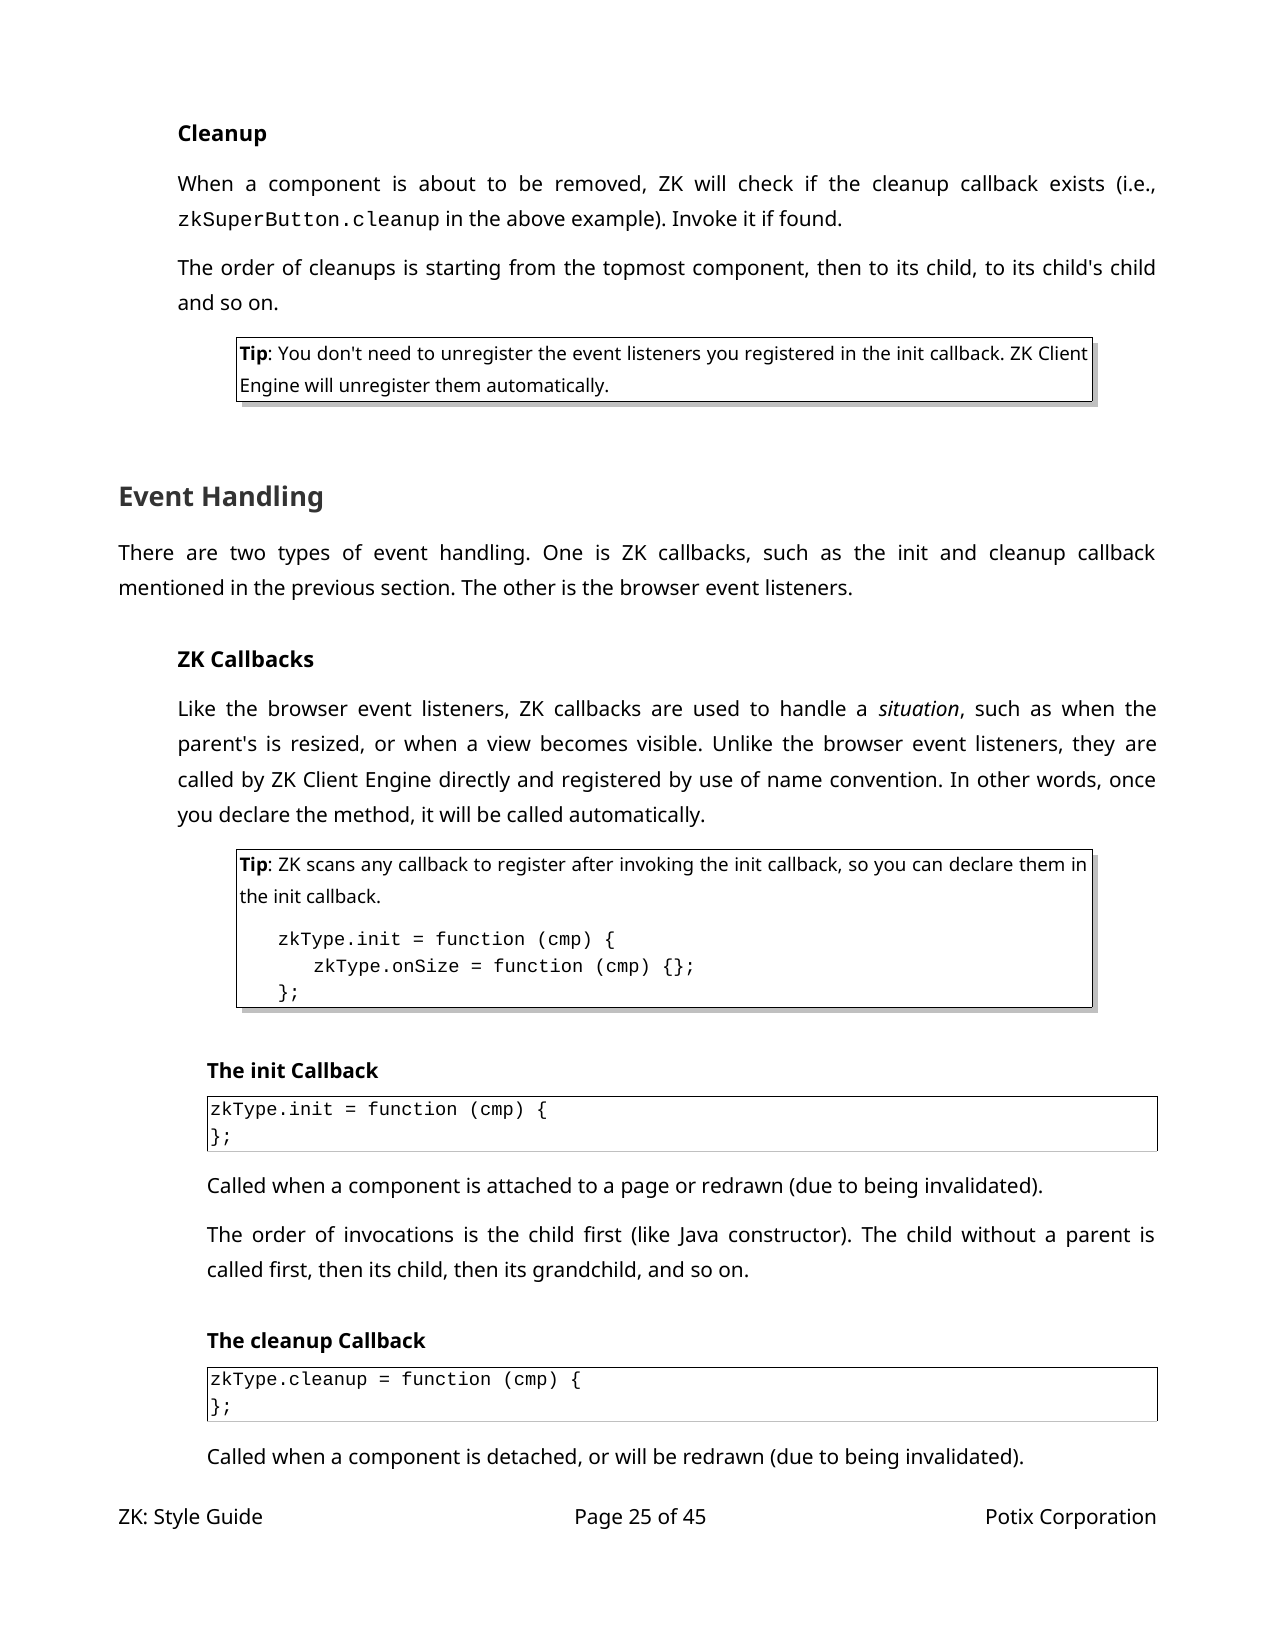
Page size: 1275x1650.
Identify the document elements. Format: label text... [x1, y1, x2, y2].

text Tip: You don't need to unregister the event listeners you registered in the init callback. ZK Client Engine will unregister them automatically. [237, 338, 1092, 401]
text zkType.init = function (cmp) { [208, 1097, 1157, 1121]
text Called when a component is attached to a page or redrawn (due to being invalidated). [207, 1171, 1157, 1200]
text }; [208, 1123, 1157, 1151]
subtitle Event Handling [118, 477, 1157, 514]
subtitle The init Callback [207, 1056, 1157, 1084]
subtitle The cleanup Callback [207, 1326, 1157, 1354]
text }; [208, 1394, 1157, 1421]
text The order of invocations is the child first (like Java constructor). The child without a parent is called first, then its child, then its grandchild, and so on. [207, 1220, 1157, 1284]
text zkType.init = function (cmp) { zkType.onSize = function (cmp) {}; }; [237, 927, 1092, 1007]
text The order of cleanups is starting from the topmost component, then to its child, to its child's child and so on. [177, 253, 1157, 317]
text When a component is about to be removed, ZK will check if the cleanup callback exists (i.e., zkSuperButton.cleanup in the above example). Invoke it if found. [177, 169, 1157, 232]
text Called when a component is detached, or will be redrawn (due to being invalidated). [207, 1442, 1157, 1470]
text Tip: ZK scans any callback to register after invoking the init callback, so you can declare them in the init callback. [237, 850, 1092, 909]
subtitle Cleanup [177, 118, 1157, 148]
subtitle ZK Callbacks [177, 644, 1157, 674]
text There are two types of event handling. One is ZK callbacks, such as the init and cleanup callback mentioned in the previous section. The other is the browser event listeners. [118, 538, 1157, 601]
text zkType.cleanup = function (cmp) { [208, 1368, 1157, 1391]
text Like the browser event listeners, ZK callbacks are used to handle a situation, such as when the parent's is resized, or when a view becomes visible. Unlike the browser event listeners, they are called by ZK Client Engine directly and registered by use of name convention. In other words, once you declare the method, it will be called automatically. [177, 694, 1157, 828]
